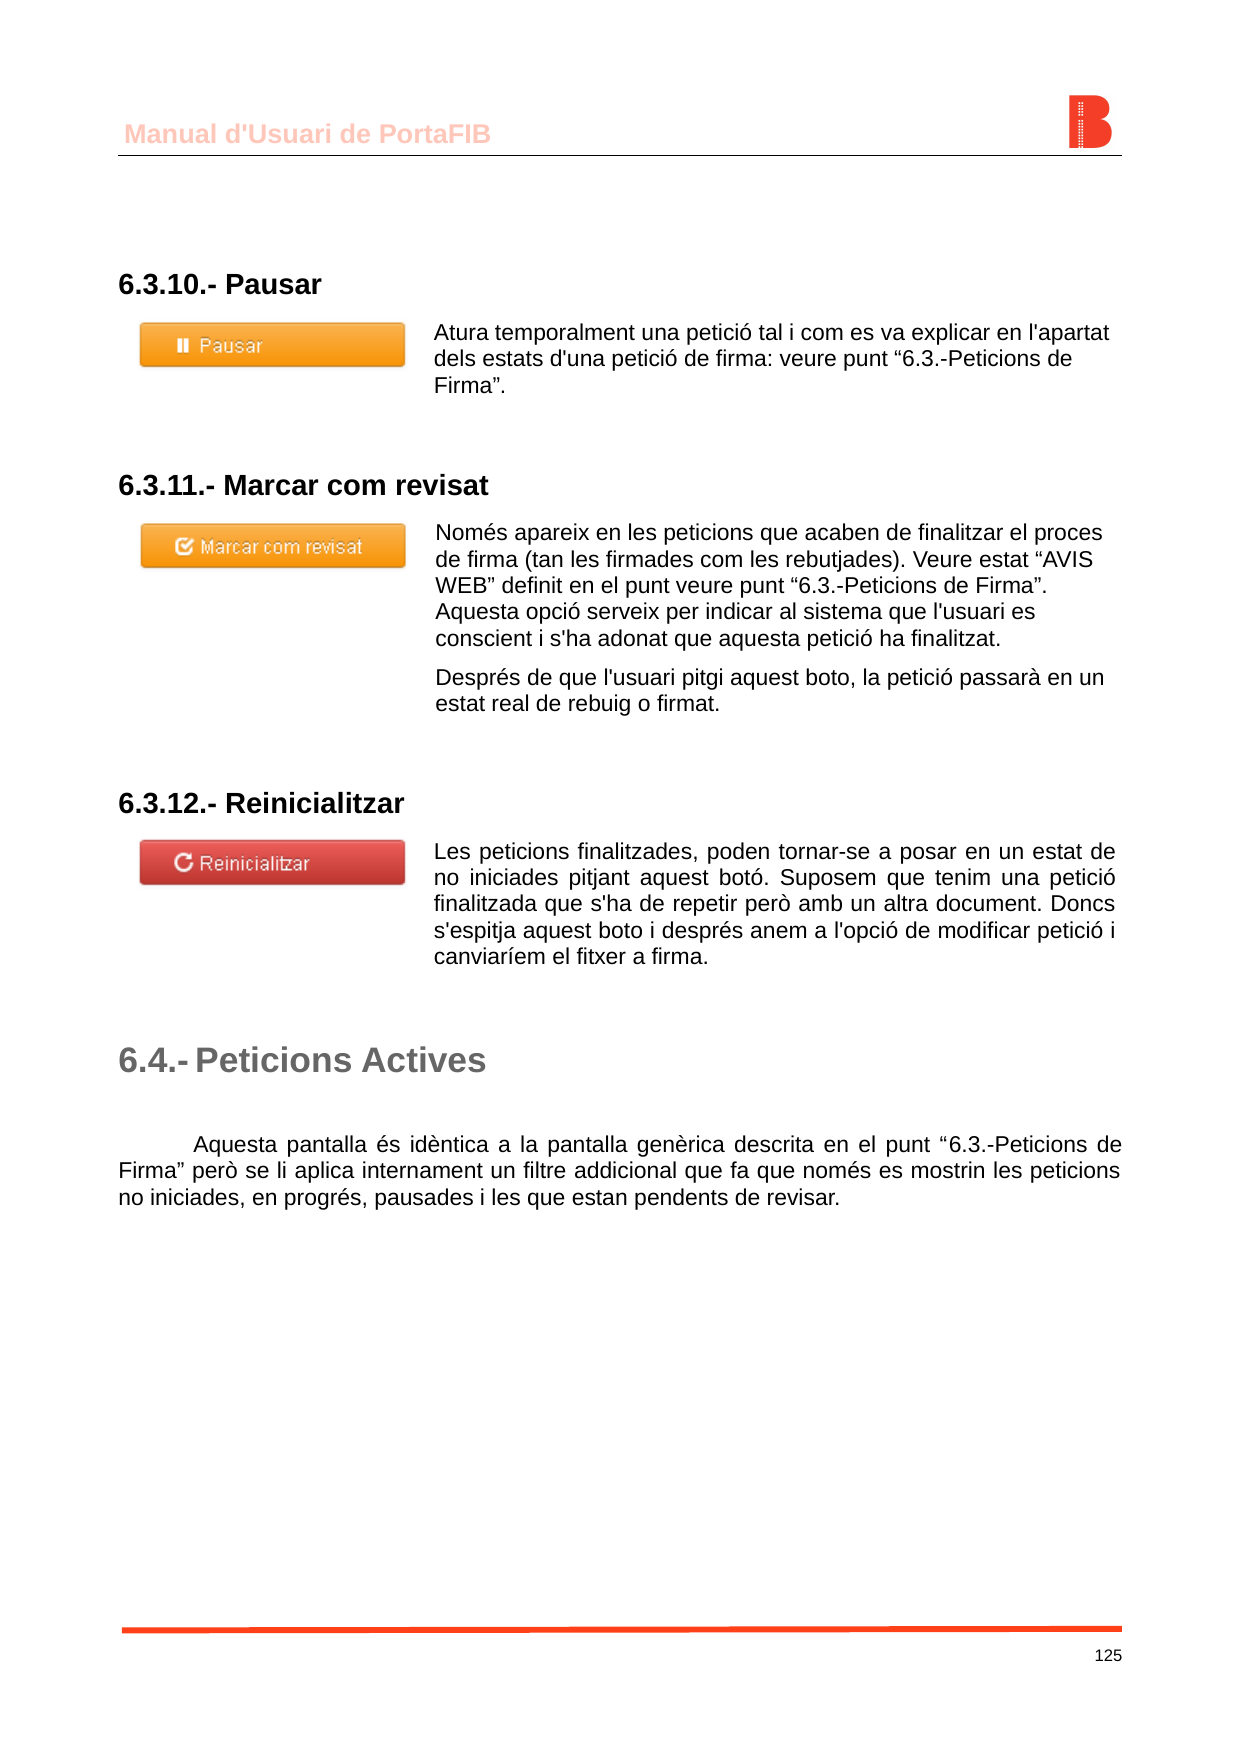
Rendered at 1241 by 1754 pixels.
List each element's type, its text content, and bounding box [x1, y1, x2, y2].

table_header [118, 514, 429, 734]
table_header Només apareix en les peticions que acaben de finalitzar el proces de firma (tan les firmades com les rebutjades). Veure estat “AVIS WEB” definit en el punt veure punt “6.3.-Peticions de Firma”. Aquesta opció serveix per indicar al sistema que l'usuari es conscient i s'ha adonat que aquesta petició ha finalitzat. Després de que l'usuari pitgi aquest boto, la petició passarà en un estat real de rebuig o firmat. [429, 514, 1122, 734]
table_header Les peticions finalitzades, poden tornar-se a posar en un estat de no iniciades pitjant aquest botó. Suposem que tenim una petició finalitzada que s'ha de repetir però amb un altra document. Doncs s'espitja aquest boto i després anem a l'opció de modificar petició i canviaríem el fitxer a firma. [428, 832, 1122, 988]
picture [138, 519, 409, 573]
picture [137, 837, 409, 890]
subtitle Marcar com revisat [118, 467, 1122, 501]
subtitle Reinicialitzar [118, 786, 1122, 819]
picture [1063, 94, 1117, 150]
picture [137, 318, 409, 372]
text Aquesta pantalla és idèntica a la pantalla genèrica descrita en el punt “6.3.-Peticions de Firma” però se li aplica internament un filtre addicional que fa que només es mostrin les peticions no iniciades, en progrés, pausades i les que estan pendents de revisar. [118, 1131, 1122, 1210]
table_header [118, 313, 428, 416]
table_header [118, 832, 428, 988]
table_header Atura temporalment una petició tal i com es va explicar en l'apartat dels estats d'una petició de firma: veure punt “6.3.-Peticions de Firma”. [428, 313, 1122, 416]
subtitle Pausar [118, 267, 1122, 301]
subtitle Peticions Actives [118, 1039, 1122, 1080]
